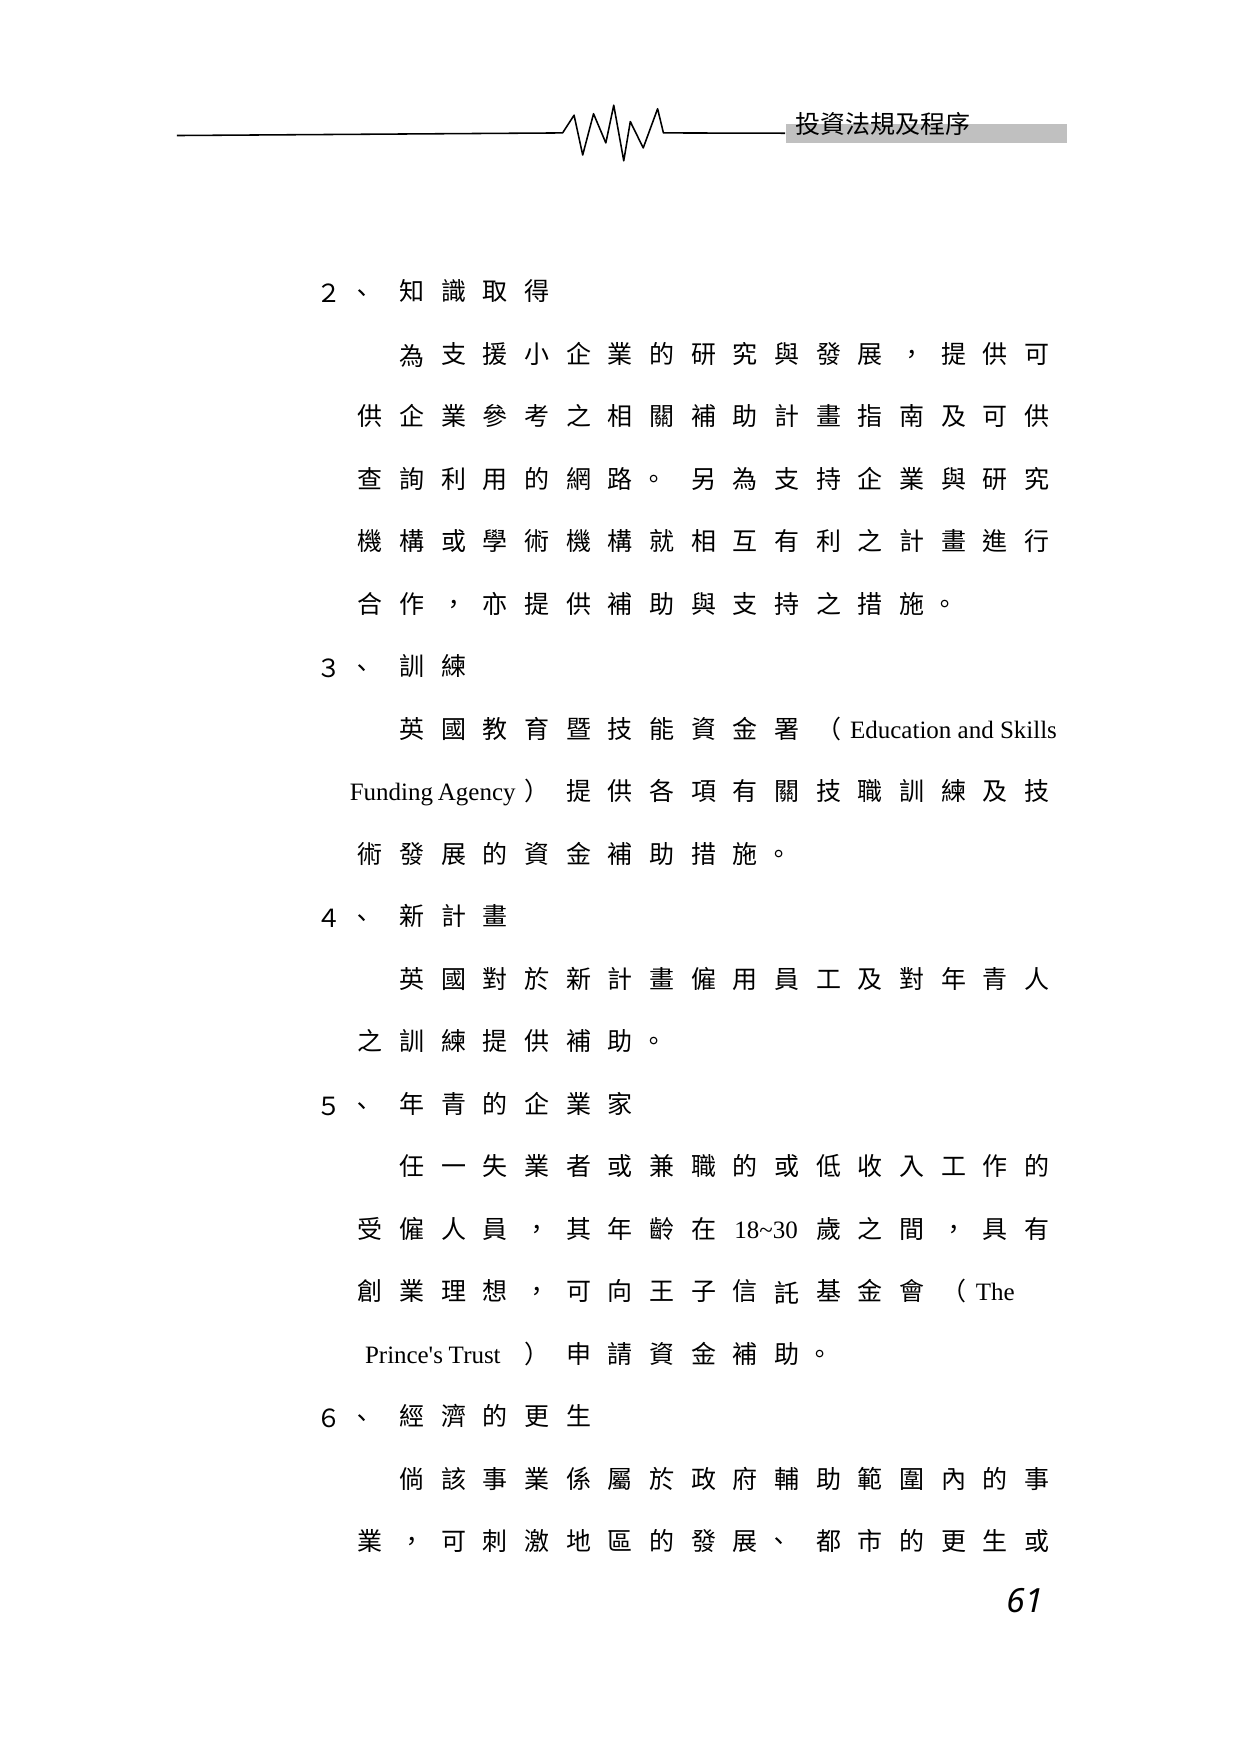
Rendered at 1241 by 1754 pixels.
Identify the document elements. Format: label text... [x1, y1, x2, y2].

text ３、訓練 [281, 625, 1058, 688]
text ５、年青的企業家 [281, 1063, 1058, 1125]
text 倘該事業係屬於政府輔助範圍內的事業，可刺激地區的發展、都市的更生或 [330, 1438, 1058, 1563]
text ２、知識取得 [281, 250, 1058, 313]
text ４、新計畫 [281, 875, 1058, 938]
text 英國教育暨技能資金署（Education and Skills Funding Agency）提供各項有關技職訓練及技術發展的資金補助措施。 [330, 688, 1058, 875]
text 為支援小企業的研究與發展，提供可供企業參考之相關補助計畫指南及可供查詢利用的網路。另為支持企業與研究機構或學術機構就相互有利之計畫進行合作，亦提供補助與支持之措施。 [330, 313, 1058, 625]
text ６、經濟的更生 [281, 1375, 1058, 1438]
text 英國對於新計畫僱用員工及對年青人之訓練提供補助。 [330, 938, 1058, 1063]
text 任一失業者或兼職的或低收入工作的受僱人員，其年齡在18~30歲之間，具有創業理想，可向王子信託基金會（The Prince's Trust）申請資金補助。 [330, 1125, 1058, 1375]
